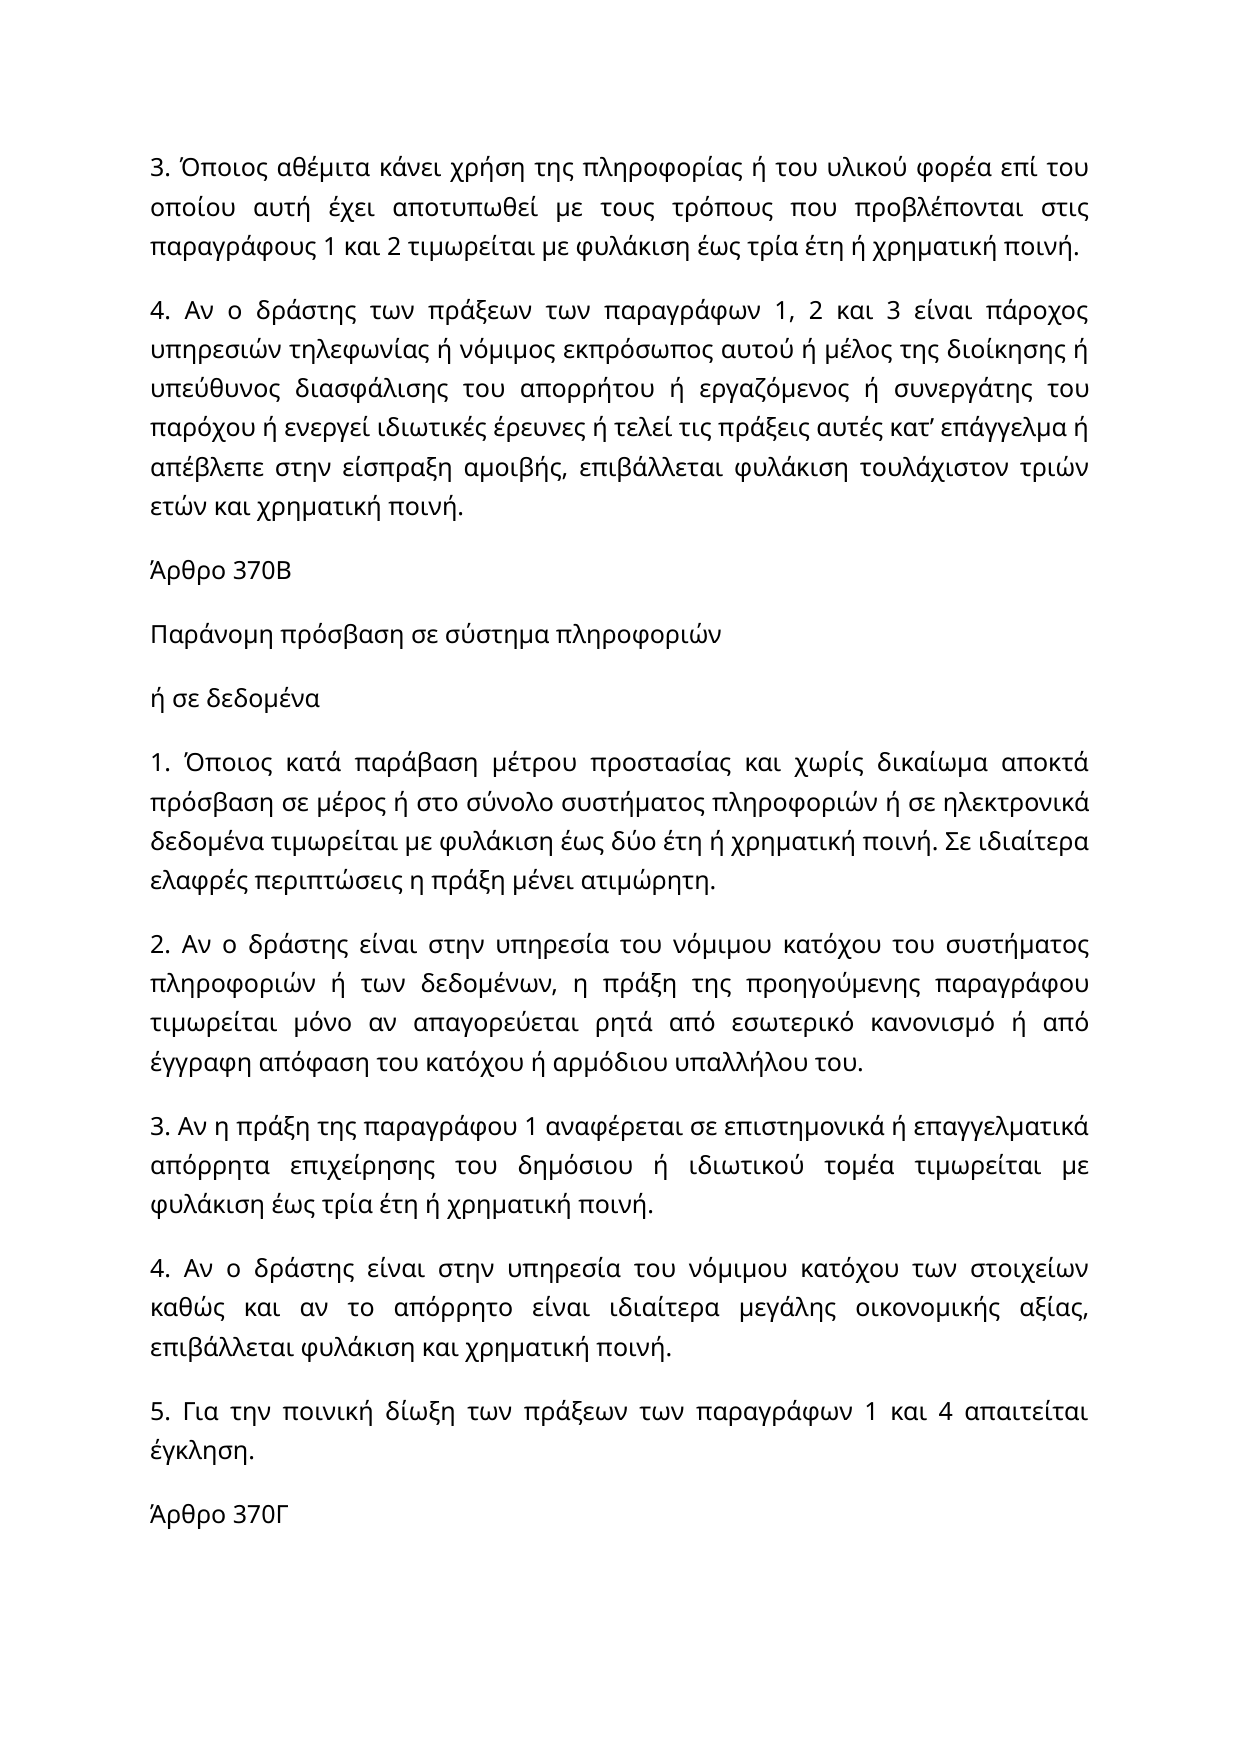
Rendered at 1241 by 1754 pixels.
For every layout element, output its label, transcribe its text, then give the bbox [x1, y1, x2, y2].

text 1. Όποιος κατά παράβαση μέτρου προστασίας και χωρίς δικαίωμα αποκτά πρόσβαση σε μέρος ή στο σύνολο συστήματος πληροφοριών ή σε ηλεκτρονικά δεδομένα τιμωρείται με φυλάκιση έως δύο έτη ή χρηματική ποινή. Σε ιδιαίτερα ελαφρές περιπτώσεις η πράξη μένει ατιμώρητη. [150, 745, 1090, 897]
text 5. Για την ποινική δίωξη των πράξεων των παραγράφων 1 και 4 απαιτείται έγκληση. [150, 1393, 1090, 1467]
text ή σε δεδομένα [150, 681, 1090, 715]
text Άρθρο 370Β [150, 552, 1090, 587]
text 4. Αν ο δράστης είναι στην υπηρεσία του νόμιμου κατόχου των στοιχείων καθώς και αν το απόρρητο είναι ιδιαίτερα μεγάλης οικονομικής αξίας, επιβάλλεται φυλάκιση και χρηματική ποινή. [150, 1251, 1090, 1363]
text 3. Αν η πράξη της παραγράφου 1 αναφέρεται σε επιστημονικά ή επαγγελματικά απόρρητα επιχείρησης του δημόσιου ή ιδιωτικού τομέα τιμωρείται με φυλάκιση έως τρία έτη ή χρηματική ποινή. [150, 1108, 1090, 1221]
text Άρθρο 370Γ [150, 1497, 1090, 1531]
text 4. Αν ο δράστης των πράξεων των παραγράφων 1, 2 και 3 είναι πάροχος υπηρεσιών τηλεφωνίας ή νόμιμος εκπρόσωπος αυτού ή μέλος της διοίκησης ή υπεύθυνος διασφάλισης του απορρήτου ή εργαζόμενος ή συνεργάτης του παρόχου ή ενεργεί ιδιωτικές έρευνες ή τελεί τις πράξεις αυτές κατ’ επάγγελμα ή απέβλεπε στην είσπραξη αμοιβής, επιβάλλεται φυλάκιση τουλάχιστον τριών ετών και χρηματική ποινή. [150, 292, 1090, 522]
text 2. Αν ο δράστης είναι στην υπηρεσία του νόμιμου κατόχου του συστήματος πληροφοριών ή των δεδομένων, η πράξη της προηγούμενης παραγράφου τιμωρείται μόνο αν απαγορεύεται ρητά από εσωτερικό κανονισμό ή από έγγραφη απόφαση του κατόχου ή αρμόδιου υπαλλήλου του. [150, 927, 1090, 1078]
text Παράνομη πρόσβαση σε σύστημα πληροφοριών [150, 617, 1090, 651]
text 3. Όποιος αθέμιτα κάνει χρήση της πληροφορίας ή του υλικού φορέα επί του οποίου αυτή έχει αποτυπωθεί με τους τρόπους που προβλέπονται στις παραγράφους 1 και 2 τιμωρείται με φυλάκιση έως τρία έτη ή χρηματική ποινή. [150, 150, 1090, 262]
